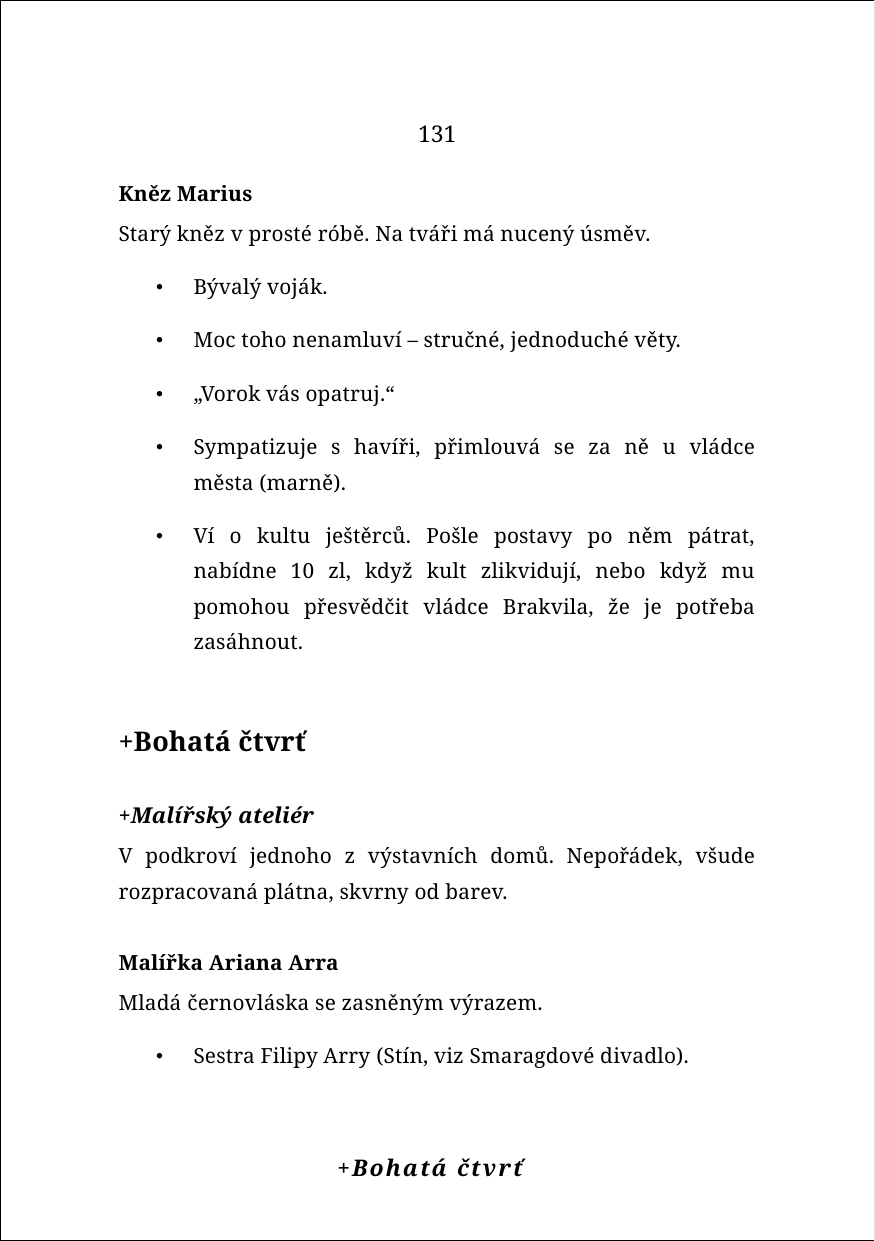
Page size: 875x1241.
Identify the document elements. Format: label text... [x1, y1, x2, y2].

list Bývalý voják. [156, 272, 756, 301]
list „Vorok vás opatruj.“ [156, 379, 756, 407]
subtitle +Malířský ateliér [118, 800, 756, 830]
list Moc toho nenamluví – stručné, jednoduché věty. [156, 326, 756, 354]
subtitle Malířka Ariana Arra [118, 948, 756, 977]
list Sestra Filipy Arry (Stín, viz Smaragdové divadlo). [156, 1042, 756, 1070]
text V podkroví jednoho z výstavních domů. Nepořádek, všude rozpracovaná plátna, skvrny od barev. [118, 842, 756, 906]
subtitle +Bohatá čtvrť [118, 722, 756, 759]
list Ví o kultu ještěrců. Pošle postavy po něm pátrat, nabídne 10 zl, když kult zlikvidují, nebo když mu pomohou přesvědčit vládce Brakvila, že je potřeba zasáhnout. [156, 521, 756, 656]
list Sympatizuje s havíři, přimlouvá se za ně u vládce města (marně). [156, 432, 756, 496]
text Starý kněz v prosté róbě. Na tváři má nucený úsměv. [118, 219, 756, 248]
subtitle Kněz Marius [118, 179, 756, 207]
text Mladá černovláska se zasněným výrazem. [118, 988, 756, 1017]
